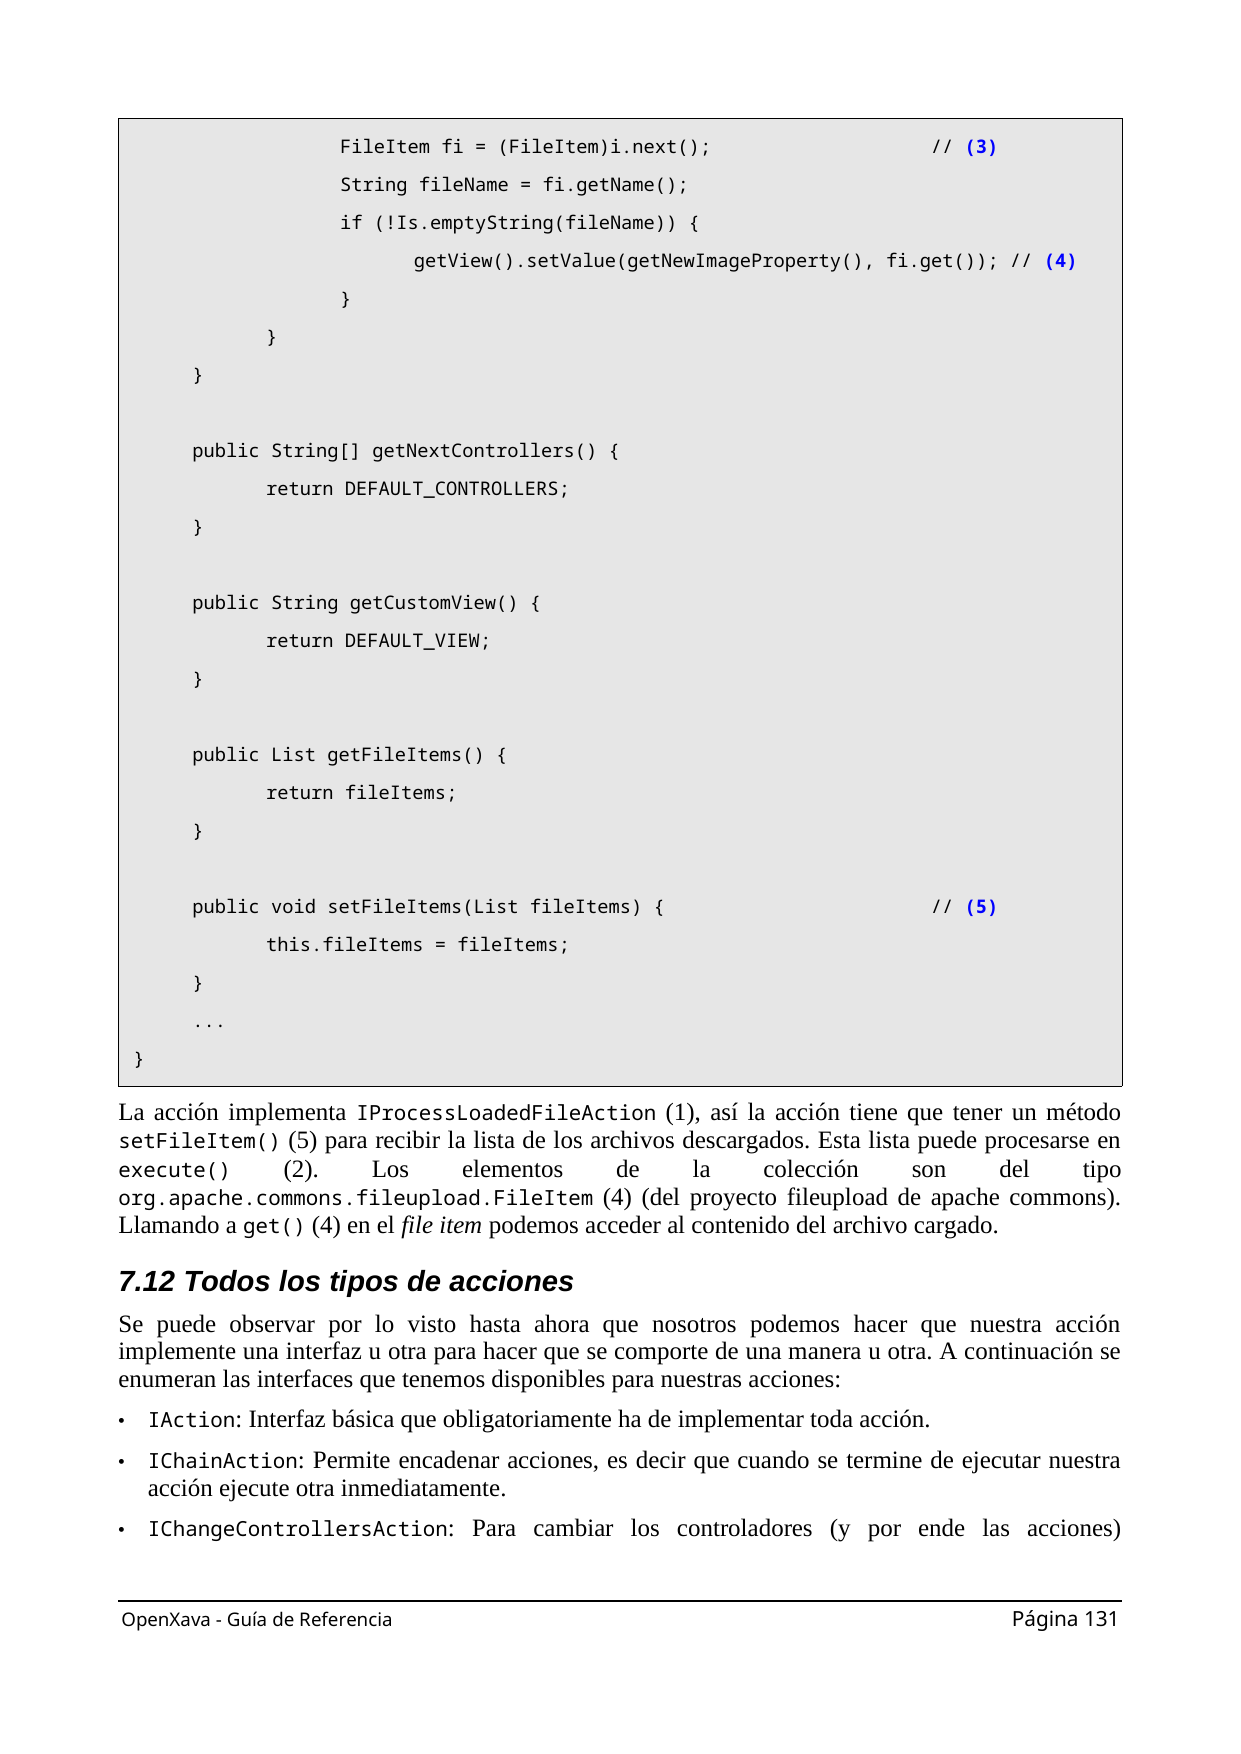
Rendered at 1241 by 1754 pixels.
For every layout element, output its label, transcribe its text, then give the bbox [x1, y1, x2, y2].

text public String getCustomView() { [119, 574, 1122, 612]
text this.fileItems = fileItems; [119, 917, 1122, 954]
text } [119, 270, 1122, 308]
text } [119, 802, 1122, 841]
text return DEFAULT_VIEW; [119, 612, 1122, 650]
list IChangeControllersAction: Para cambiar los controladores (y por ende las acciones) [118, 1514, 1122, 1543]
text } [119, 650, 1122, 688]
text return fileItems; [119, 764, 1122, 802]
text La acción implementa IProcessLoadedFileAction (1), así la acción tiene que tener un método setFileItem() (5) para recibir la lista de los archivos descargados. Esta lista puede procesarse en execute() (2). Los elementos de la colección son del tipo org.apache.commons.fileupload.FileItem (4) (del proyecto fileupload de apache commons). Llamando a get() (4) en el file item podemos acceder al contenido del archivo cargado. [118, 1098, 1122, 1239]
text FileItem fi = (FileItem)i.next(); // (3) [119, 119, 1122, 156]
text } [119, 954, 1122, 993]
subtitle Todos los tipos de acciones [118, 1264, 1122, 1297]
text public String[] getNextControllers() { [119, 422, 1122, 460]
text if (!Is.emptyString(fileName)) { [119, 194, 1122, 232]
text getView().setValue(getNewImageProperty(), fi.get()); // (4) [119, 232, 1122, 270]
text ... [119, 993, 1122, 1031]
text } [119, 346, 1122, 384]
text public List getFileItems() { [119, 726, 1122, 764]
text return DEFAULT_CONTROLLERS; [119, 460, 1122, 498]
text } [119, 498, 1122, 536]
text Se puede observar por lo visto hasta ahora que nosotros podemos hacer que nuestra acción implemente una interfaz u otra para hacer que se comporte de una manera u otra. A continuación se enumeran las interfaces que tenemos disponibles para nuestras acciones: [118, 1310, 1122, 1393]
list IAction: Interfaz básica que obligatoriamente ha de implementar toda acción. [118, 1405, 1122, 1434]
text } [119, 1031, 1122, 1086]
text public void setFileItems(List fileItems) { // (5) [119, 878, 1122, 917]
list IChainAction: Permite encadenar acciones, es decir que cuando se termine de ejecutar nuestra acción ejecute otra inmediatamente. [118, 1446, 1122, 1502]
text String fileName = fi.getName(); [119, 156, 1122, 194]
text } [119, 308, 1122, 346]
